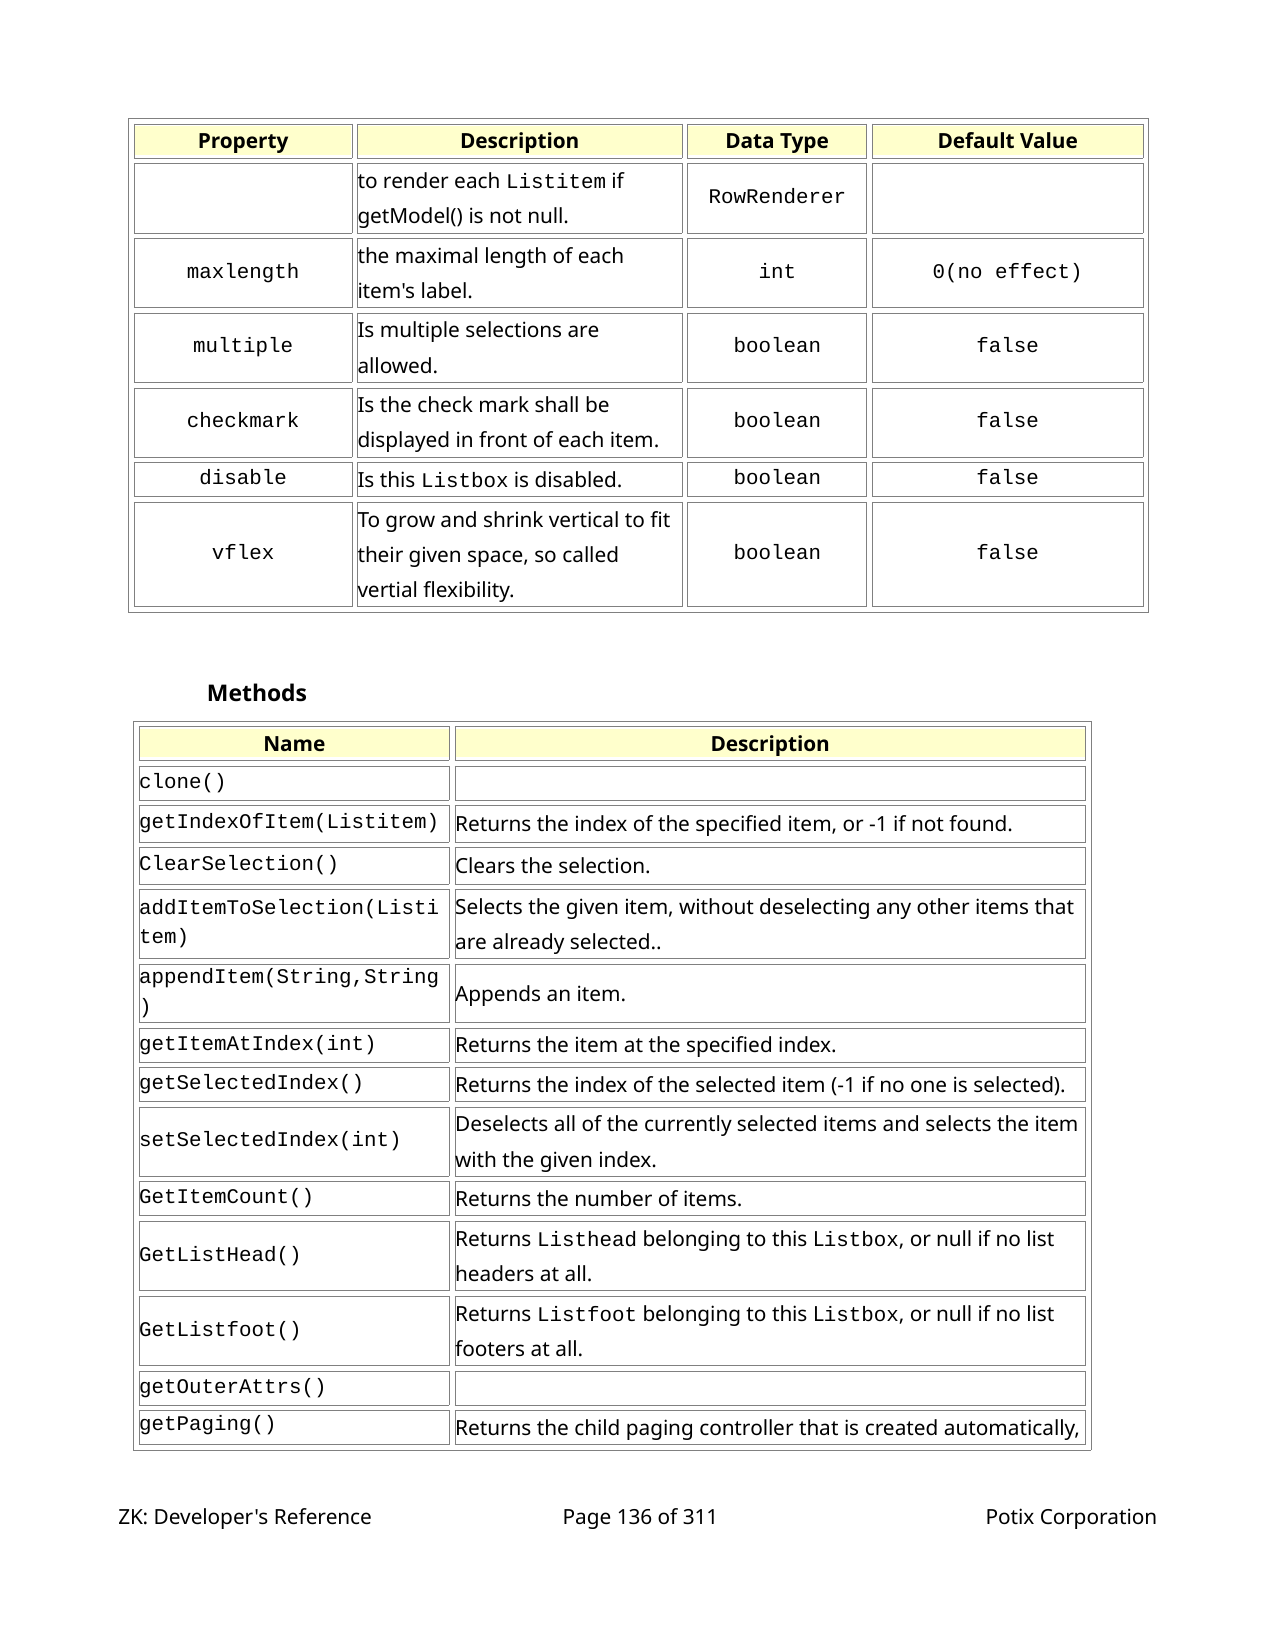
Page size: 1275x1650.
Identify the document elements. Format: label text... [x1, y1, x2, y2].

table_cell getOuterAttrs() [136, 1365, 452, 1405]
table_cell getSelectedIndex() [136, 1062, 452, 1101]
table_cell 0(no effect) [869, 233, 1146, 307]
table_cell Returns the index of the specified item, or -1 if not found. [452, 800, 1088, 842]
table_cell Deselects all of the currently selected items and selects the item with the given index. [452, 1101, 1088, 1176]
table_cell false [869, 496, 1146, 606]
table_cell RowRenderer [685, 158, 869, 233]
table_cell GetListfoot() [136, 1290, 452, 1365]
table_header Data Type [685, 119, 869, 158]
subtitle Methods [207, 677, 1157, 708]
table_cell boolean [685, 307, 869, 382]
table_cell getIndexOfItem(Listitem) [136, 800, 452, 842]
table_cell to render each Listitem if getModel() is not null. [354, 158, 685, 233]
table_cell Is this Listbox is disabled. [354, 457, 685, 496]
table_cell false [869, 382, 1146, 457]
table_cell ClearSelection() [136, 842, 452, 883]
table_cell [456, 767, 1085, 800]
table_header Description [354, 119, 685, 158]
table_cell the maximal length of each item's label. [354, 233, 685, 307]
table_cell setSelectedIndex(int) [136, 1101, 452, 1176]
table_cell boolean [685, 457, 869, 496]
table_cell int [685, 233, 869, 307]
table_cell Returns Listhead belonging to this Listbox, or null if no list headers at all. [452, 1215, 1088, 1290]
table_cell Returns the number of items. [452, 1176, 1088, 1215]
table_cell GetListHead() [136, 1215, 452, 1290]
table_cell [456, 1372, 1085, 1405]
table_cell Selects the given item, without deselecting any other items that are already selected.. [452, 884, 1088, 958]
table_header Property [131, 119, 354, 158]
table_cell getItemAtIndex(int) [136, 1022, 452, 1062]
table_cell Appends an item. [452, 958, 1088, 1022]
table_header Name [136, 722, 452, 760]
table_cell boolean [685, 382, 869, 457]
table_cell getPaging() [136, 1405, 452, 1444]
table_cell multiple [131, 307, 354, 382]
table_cell Is the check mark shall be displayed in front of each item. [354, 382, 685, 457]
table_cell [869, 158, 1146, 233]
table_cell [452, 760, 1088, 800]
table_cell false [869, 457, 1146, 496]
table_cell Clears the selection. [452, 842, 1088, 883]
table_cell GetItemCount() [136, 1176, 452, 1215]
table_cell maxlength [131, 233, 354, 307]
table_cell appendItem(String,String) [136, 958, 452, 1022]
table_cell false [869, 307, 1146, 382]
table_cell vflex [131, 496, 354, 606]
table_cell checkmark [131, 382, 354, 457]
table_cell boolean [685, 496, 869, 606]
table_cell disable [131, 457, 354, 496]
table_cell [131, 158, 354, 233]
table_cell Returns the item at the specified index. [452, 1022, 1088, 1062]
table_cell clone() [136, 760, 452, 800]
table_cell Returns the child paging controller that is created automatically, [452, 1405, 1088, 1444]
table_cell Is multiple selections are allowed. [354, 307, 685, 382]
table_cell addItemToSelection(Listitem) [136, 884, 452, 958]
table_cell Returns the index of the selected item (-1 if no one is selected). [452, 1062, 1088, 1101]
table_cell [452, 1365, 1088, 1405]
table_header Default Value [869, 119, 1146, 158]
table_cell Returns Listfoot belonging to this Listbox, or null if no list footers at all. [452, 1290, 1088, 1365]
table_cell To grow and shrink vertical to fit their given space, so called vertial flexibility. [354, 496, 685, 606]
table_header Description [452, 722, 1088, 760]
